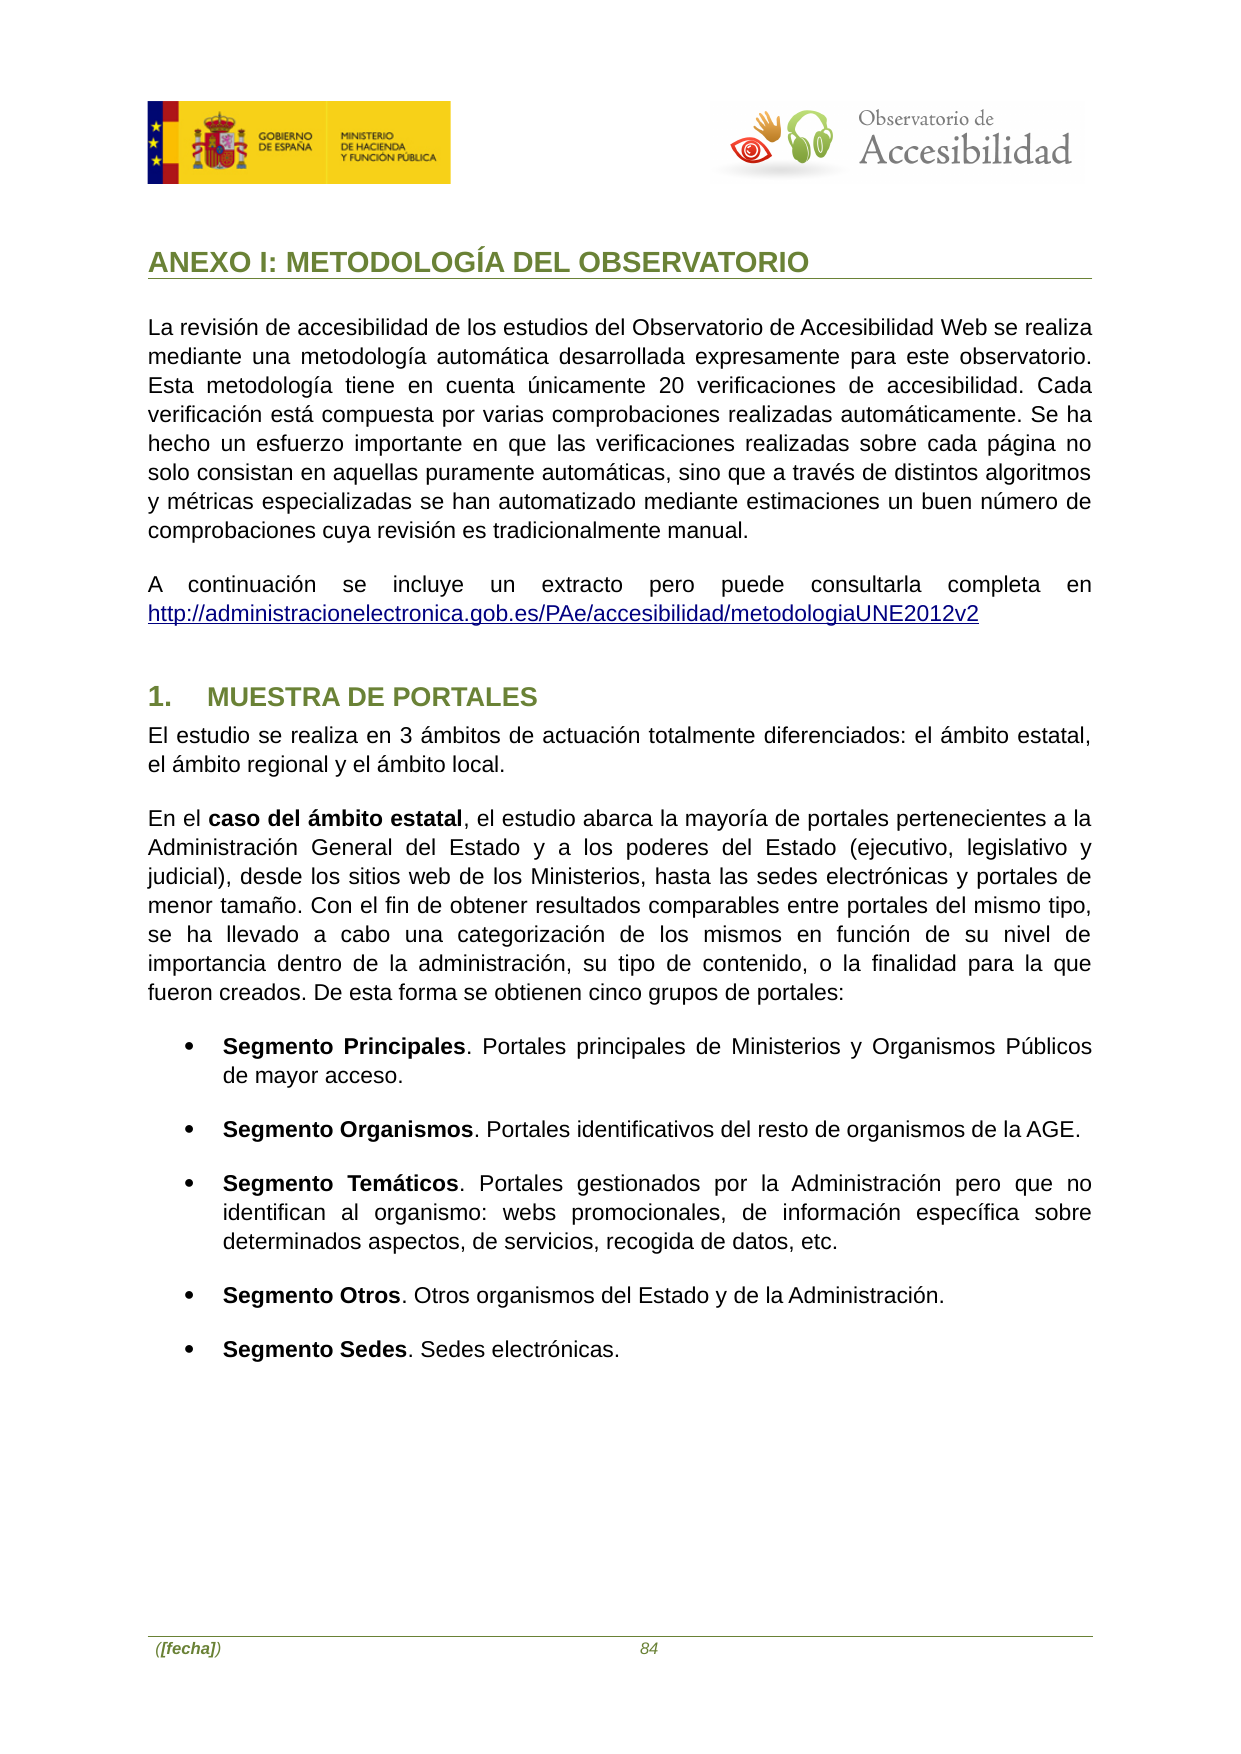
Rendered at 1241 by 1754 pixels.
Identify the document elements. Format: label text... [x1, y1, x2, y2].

subtitle ANEXO I: Metodología del Observatorio [148, 245, 1092, 278]
text A continuación se incluye un extracto pero puede consultarla completa en http://administracionelectronica.gob.es/PAe/accesibilidad/metodologiaUNE2012v2 [148, 571, 1092, 626]
list Segmento Principales. Portales principales de Ministerios y Organismos Públicos de mayor acceso. [185, 1033, 1092, 1088]
text La revisión de accesibilidad de los estudios del Observatorio de Accesibilidad Web se realiza mediante una metodología automática desarrollada expresamente para este observatorio. Esta metodología tiene en cuenta únicamente 20 verificaciones de accesibilidad. Cada verificación está compuesta por varias comprobaciones realizadas automáticamente. Se ha hecho un esfuerzo importante en que las verificaciones realizadas sobre cada página no solo consistan en aquellas puramente automáticas, sino que a través de distintos algoritmos y métricas especializadas se han automatizado mediante estimaciones un buen número de comprobaciones cuya revisión es tradicionalmente manual. [148, 314, 1092, 543]
picture [147, 101, 451, 184]
list Segmento Otros. Otros organismos del Estado y de la Administración. [185, 1282, 1092, 1308]
text El estudio se realiza en 3 ámbitos de actuación totalmente diferenciados: el ámbito estatal, el ámbito regional y el ámbito local. [148, 722, 1092, 778]
text En el caso del ámbito estatal, el estudio abarca la mayoría de portales pertenecientes a la Administración General del Estado y a los poderes del Estado (ejecutivo, legislativo y judicial), desde los sitios web de los Ministerios, hasta las sedes electrónicas y portales de menor tamaño. Con el fin de obtener resultados comparables entre portales del mismo tipo, se ha llevado a cabo una categorización de los mismos en función de su nivel de importancia dentro de la administración, su tipo de contenido, o la finalidad para la que fueron creados. De esta forma se obtienen cinco grupos de portales: [148, 805, 1092, 1005]
picture [710, 101, 1086, 184]
list Segmento Organismos. Portales identificativos del resto de organismos de la AGE. [185, 1116, 1092, 1142]
list Segmento Temáticos. Portales gestionados por la Administración pero que no identifican al organismo: webs promocionales, de información específica sobre determinados aspectos, de servicios, recogida de datos, etc. [185, 1170, 1092, 1254]
list Segmento Sedes. Sedes electrónicas. [185, 1336, 1092, 1362]
subtitle Muestra de Portales [148, 679, 1092, 712]
